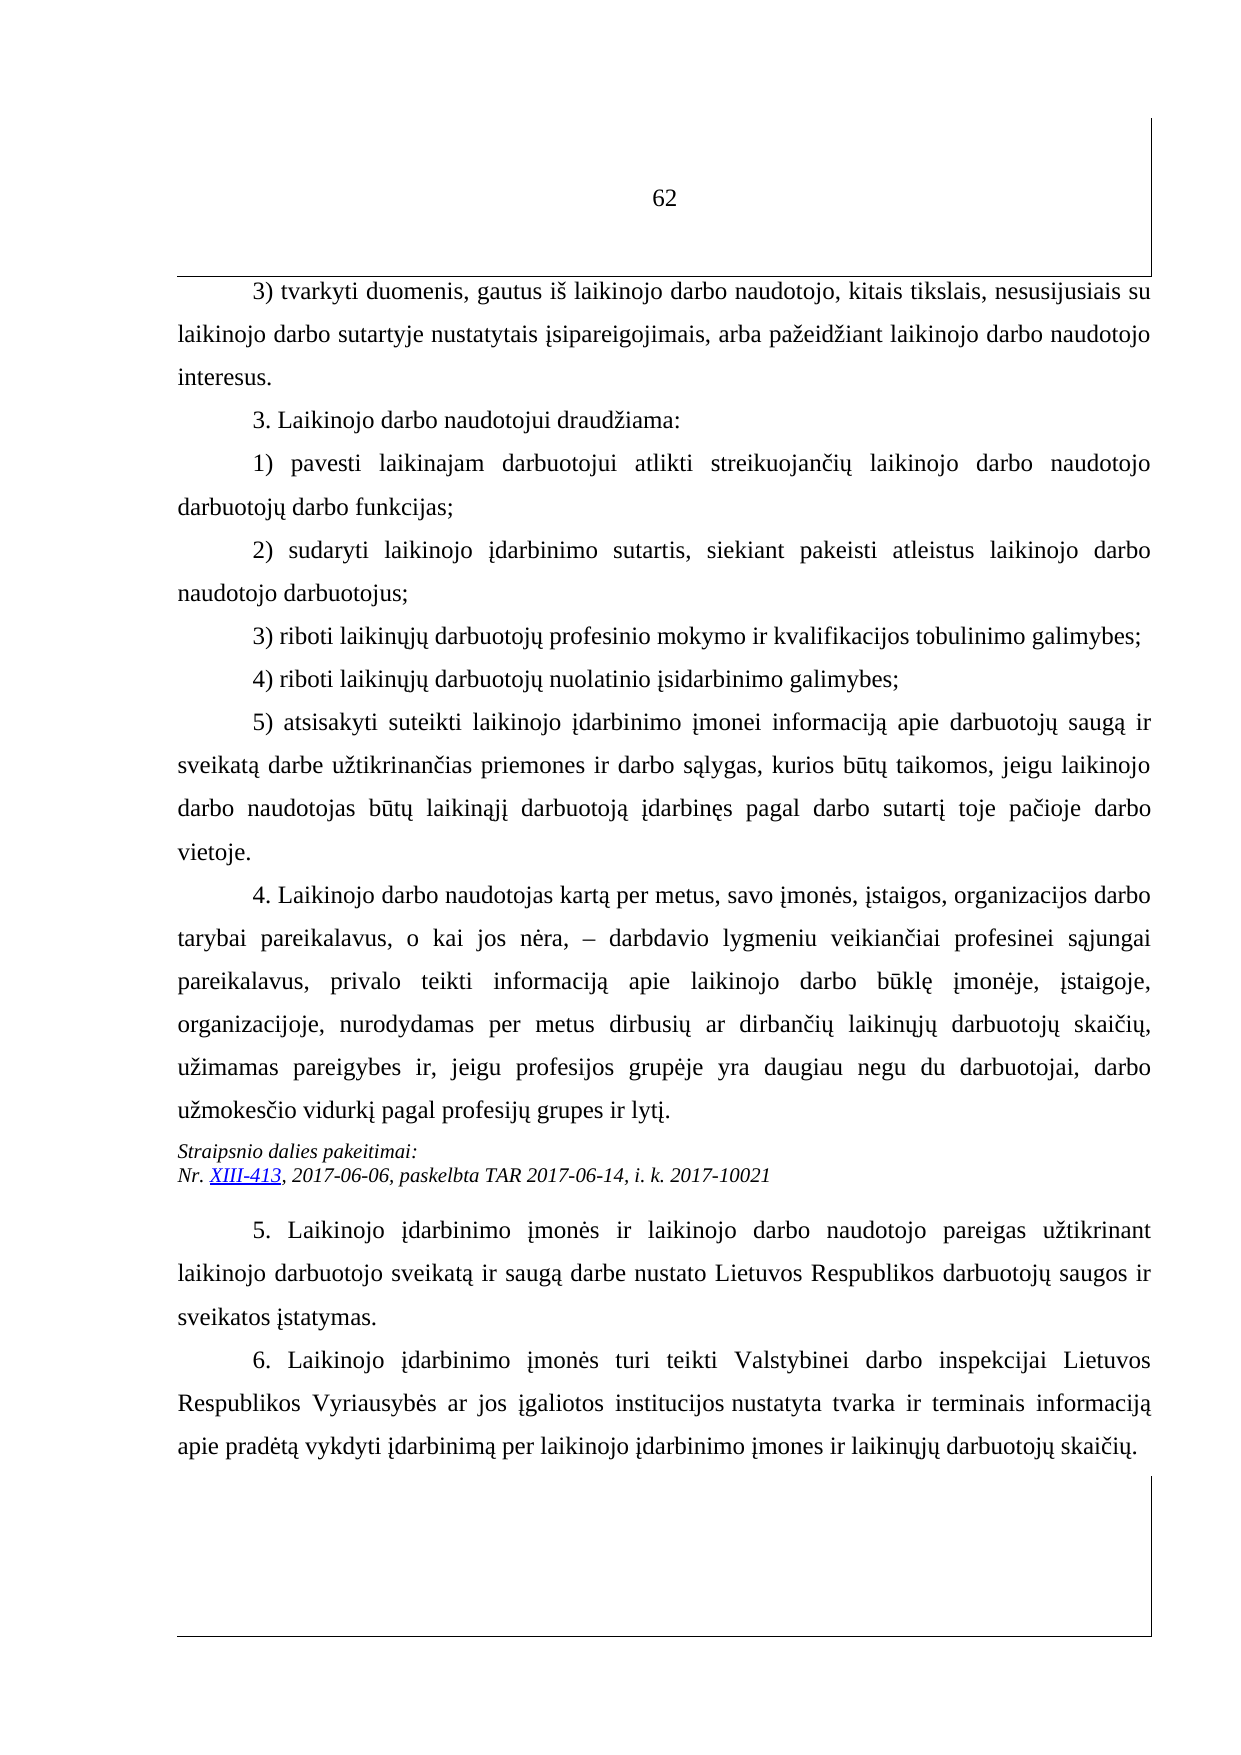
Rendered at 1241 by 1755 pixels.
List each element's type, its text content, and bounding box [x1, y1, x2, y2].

text 4) riboti laikinųjų darbuotojų nuolatinio įsidarbinimo galimybes; [177, 664, 1152, 693]
text 3) riboti laikinųjų darbuotojų profesinio mokymo ir kvalifikacijos tobulinimo galimybes; [177, 621, 1152, 650]
text 3. Laikinojo darbo naudotojui draudžiama: [177, 405, 1152, 434]
text 3) tvarkyti duomenis, gautus iš laikinojo darbo naudotojo, kitais tikslais, nesusijusiais su laikinojo darbo sutartyje nustatytais įsipareigojimais, arba pažeidžiant laikinojo darbo naudotojo interesus. [177, 276, 1152, 391]
text 5. Laikinojo įdarbinimo įmonės ir laikinojo darbo naudotojo pareigas užtikrinant laikinojo darbuotojo sveikatą ir saugą darbe nustato Lietuvos Respublikos darbuotojų saugos ir sveikatos įstatymas. [177, 1215, 1152, 1330]
text Straipsnio dalies pakeitimai: [177, 1138, 1152, 1163]
text 2) sudaryti laikinojo įdarbinimo sutartis, siekiant pakeisti atleistus laikinojo darbo naudotojo darbuotojus; [177, 535, 1152, 607]
text 5) atsisakyti suteikti laikinojo įdarbinimo įmonei informaciją apie darbuotojų saugą ir sveikatą darbe užtikrinančias priemones ir darbo sąlygas, kurios būtų taikomos, jeigu laikinojo darbo naudotojas būtų laikinąjį darbuotoją įdarbinęs pagal darbo sutartį toje pačioje darbo vietoje. [177, 707, 1152, 865]
text Nr. XIII-413, 2017-06-06, paskelbta TAR 2017-06-14, i. k. 2017-10021 [177, 1163, 1152, 1187]
text 4. Laikinojo darbo naudotojas kartą per metus, savo įmonės, įstaigos, organizacijos darbo tarybai pareikalavus, o kai jos nėra, – darbdavio lygmeniu veikiančiai profesinei sąjungai pareikalavus, privalo teikti informaciją apie laikinojo darbo būklę įmonėje, įstaigoje, organizacijoje, nurodydamas per metus dirbusių ar dirbančių laikinųjų darbuotojų skaičių, užimamas pareigybes ir, jeigu profesijos grupėje yra daugiau negu du darbuotojai, darbo užmokesčio vidurkį pagal profesijų grupes ir lytį. [177, 880, 1152, 1124]
text 6. Laikinojo įdarbinimo įmonės turi teikti Valstybinei darbo inspekcijai Lietuvos Respublikos Vyriausybės ar jos įgaliotos institucijos nustatyta tvarka ir terminais informaciją apie pradėtą vykdyti įdarbinimą per laikinojo įdarbinimo įmones ir laikinųjų darbuotojų skaičių. [177, 1345, 1152, 1460]
text 1) pavesti laikinajam darbuotojui atlikti streikuojančių laikinojo darbo naudotojo darbuotojų darbo funkcijas; [177, 448, 1152, 520]
